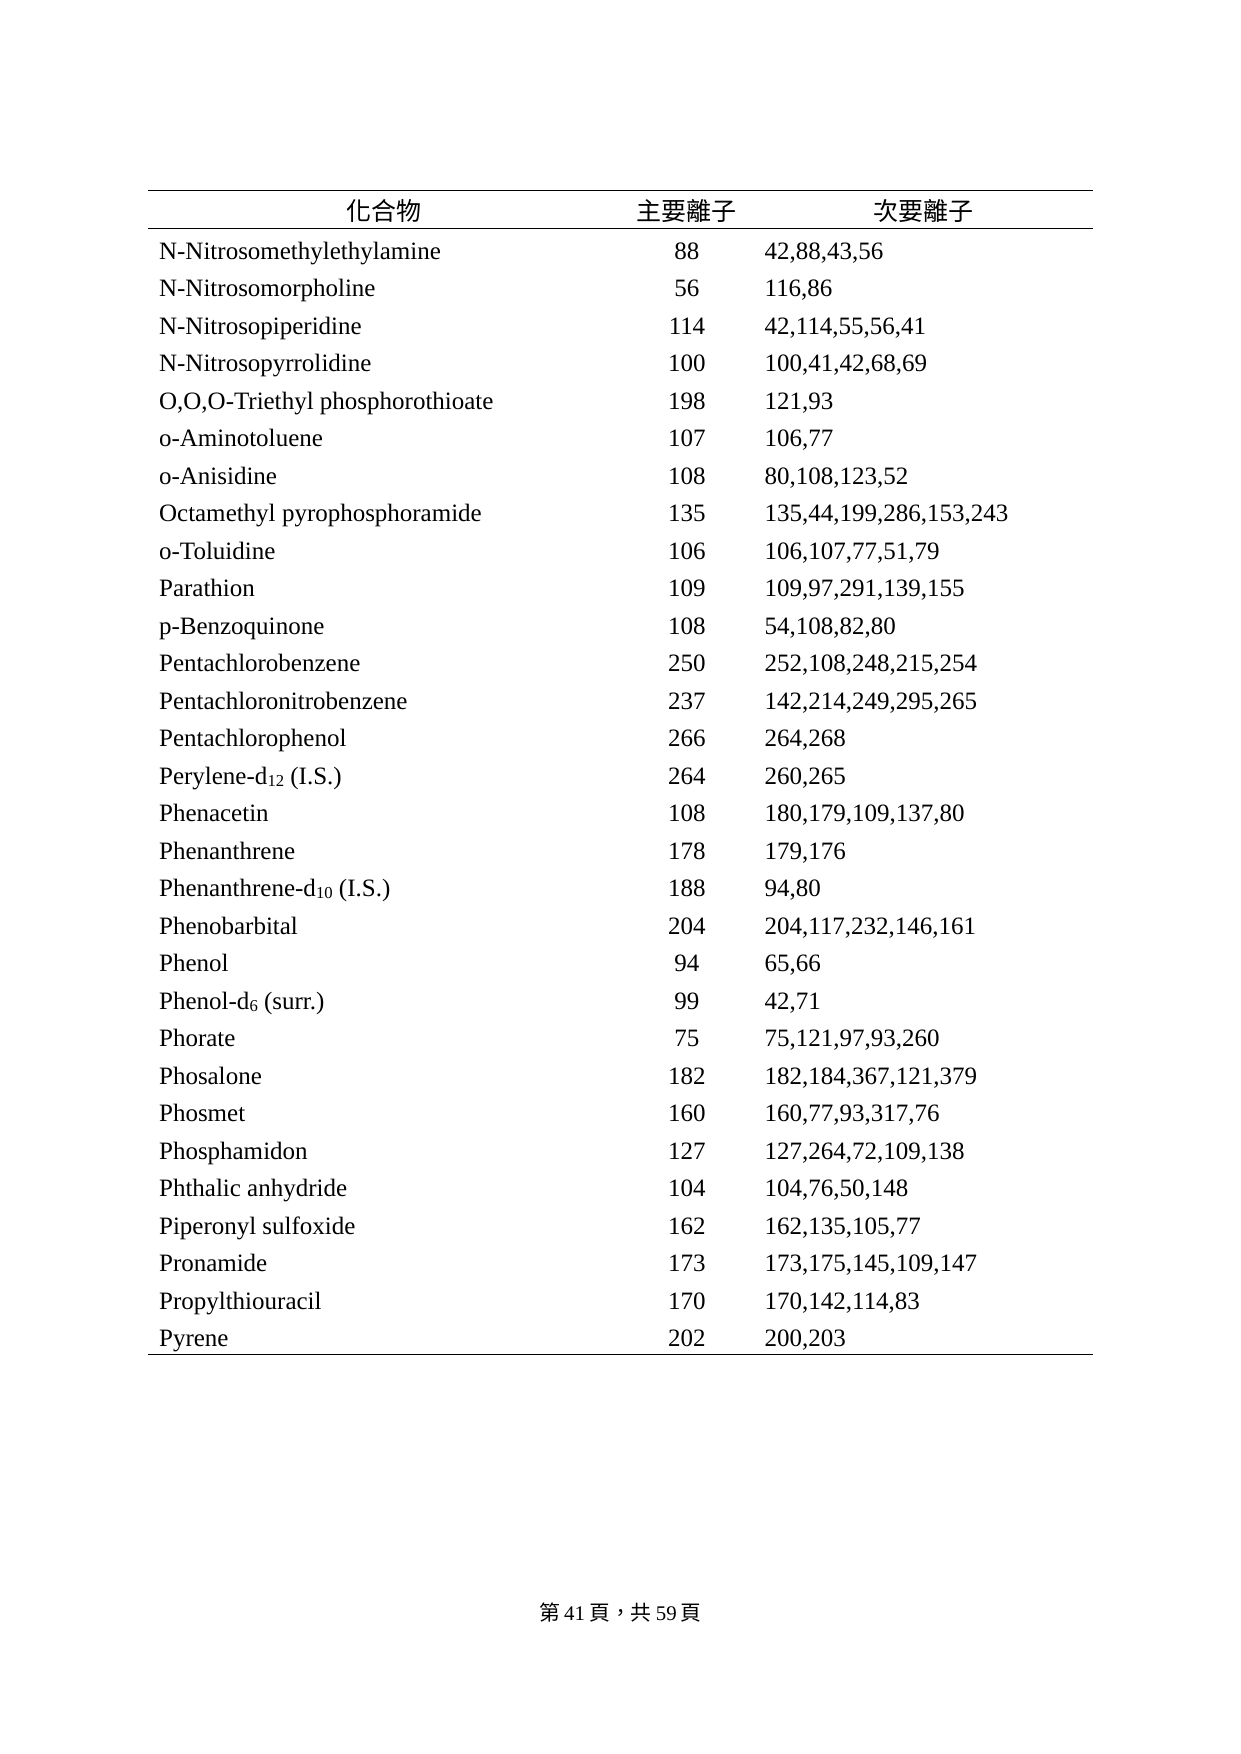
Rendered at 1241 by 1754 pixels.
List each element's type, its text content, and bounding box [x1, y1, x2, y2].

table_cell Propylthiouracil [148, 1279, 620, 1317]
table_cell 75,121,97,93,260 [753, 1017, 1093, 1054]
table_cell Phenol [148, 942, 620, 979]
table_cell Phenanthrene [148, 829, 620, 867]
table_cell 198 [620, 379, 753, 417]
table_cell 114 [620, 304, 753, 342]
table_cell 121,93 [753, 379, 1093, 417]
table_cell Piperonyl sulfoxide [148, 1204, 620, 1242]
table_cell 188 [620, 867, 753, 904]
table_cell 109 [620, 567, 753, 604]
table_cell Octamethyl pyrophosphoramide [148, 492, 620, 529]
table_cell 170 [620, 1279, 753, 1317]
table_cell Phorate [148, 1017, 620, 1054]
table_cell 266 [620, 717, 753, 754]
table_cell Phosmet [148, 1092, 620, 1129]
table_cell p-Benzoquinone [148, 604, 620, 642]
table_cell 94,80 [753, 867, 1093, 904]
table_cell 42,88,43,56 [753, 229, 1093, 267]
table_cell 108 [620, 454, 753, 492]
table_cell 106,77 [753, 417, 1093, 454]
table_cell 127,264,72,109,138 [753, 1129, 1093, 1167]
table_cell Pentachlorophenol [148, 717, 620, 754]
table_header 主要離子 [620, 191, 753, 228]
table_cell 94 [620, 942, 753, 979]
table_cell 182,184,367,121,379 [753, 1054, 1093, 1092]
table_cell 106,107,77,51,79 [753, 529, 1093, 567]
table_cell 42,71 [753, 979, 1093, 1017]
table_cell Pentachlorobenzene [148, 642, 620, 679]
table_header 次要離子 [753, 191, 1093, 228]
table_cell 160 [620, 1092, 753, 1129]
table_cell 170,142,114,83 [753, 1279, 1093, 1317]
table_cell 178 [620, 829, 753, 867]
table_cell Phenobarbital [148, 904, 620, 942]
table_cell N-Nitrosomorpholine [148, 267, 620, 304]
table_cell 173,175,145,109,147 [753, 1242, 1093, 1279]
table_cell 108 [620, 604, 753, 642]
table_cell 200,203 [753, 1317, 1093, 1354]
table_cell 202 [620, 1317, 753, 1354]
table_cell N-Nitrosomethylethylamine [148, 229, 620, 267]
table_cell 135 [620, 492, 753, 529]
table_cell Phenacetin [148, 792, 620, 829]
table_cell 135,44,199,286,153,243 [753, 492, 1093, 529]
table_cell 264,268 [753, 717, 1093, 754]
table_cell Pyrene [148, 1317, 620, 1354]
table_cell Parathion [148, 567, 620, 604]
table_cell Phosalone [148, 1054, 620, 1092]
table_cell o-Toluidine [148, 529, 620, 567]
table_cell 204 [620, 904, 753, 942]
table_cell 65,66 [753, 942, 1093, 979]
table_cell 237 [620, 679, 753, 717]
table_cell 162 [620, 1204, 753, 1242]
table_cell 108 [620, 792, 753, 829]
table_cell 127 [620, 1129, 753, 1167]
table_cell 80,108,123,52 [753, 454, 1093, 492]
table_cell 107 [620, 417, 753, 454]
table_cell Perylene-d12 (I.S.) [148, 754, 620, 792]
table_cell 54,108,82,80 [753, 604, 1093, 642]
table_cell 75 [620, 1017, 753, 1054]
table_cell Phenanthrene-d10 (I.S.) [148, 867, 620, 904]
table_cell 104 [620, 1167, 753, 1204]
table_cell 142,214,249,295,265 [753, 679, 1093, 717]
table_cell N-Nitrosopyrrolidine [148, 342, 620, 379]
table_cell 250 [620, 642, 753, 679]
table_cell Phosphamidon [148, 1129, 620, 1167]
table_cell 180,179,109,137,80 [753, 792, 1093, 829]
table_cell 116,86 [753, 267, 1093, 304]
table_cell 204,117,232,146,161 [753, 904, 1093, 942]
table_cell Phenol-d6 (surr.) [148, 979, 620, 1017]
table_cell 252,108,248,215,254 [753, 642, 1093, 679]
table_cell O,O,O-Triethyl phosphorothioate [148, 379, 620, 417]
table_cell 160,77,93,317,76 [753, 1092, 1093, 1129]
table_cell 42,114,55,56,41 [753, 304, 1093, 342]
table_cell Pentachloronitrobenzene [148, 679, 620, 717]
table_cell o-Aminotoluene [148, 417, 620, 454]
table_cell 56 [620, 267, 753, 304]
table_cell 179,176 [753, 829, 1093, 867]
table_header 化合物 [148, 191, 620, 228]
table_cell 173 [620, 1242, 753, 1279]
table_cell 260,265 [753, 754, 1093, 792]
table_cell 162,135,105,77 [753, 1204, 1093, 1242]
table_cell 106 [620, 529, 753, 567]
table_cell 88 [620, 229, 753, 267]
table_cell 100 [620, 342, 753, 379]
table_cell 109,97,291,139,155 [753, 567, 1093, 604]
table_cell o-Anisidine [148, 454, 620, 492]
table_cell Phthalic anhydride [148, 1167, 620, 1204]
table_cell 264 [620, 754, 753, 792]
table_cell N-Nitrosopiperidine [148, 304, 620, 342]
table_cell 99 [620, 979, 753, 1017]
table_cell Pronamide [148, 1242, 620, 1279]
table_cell 182 [620, 1054, 753, 1092]
table_cell 104,76,50,148 [753, 1167, 1093, 1204]
table_cell 100,41,42,68,69 [753, 342, 1093, 379]
